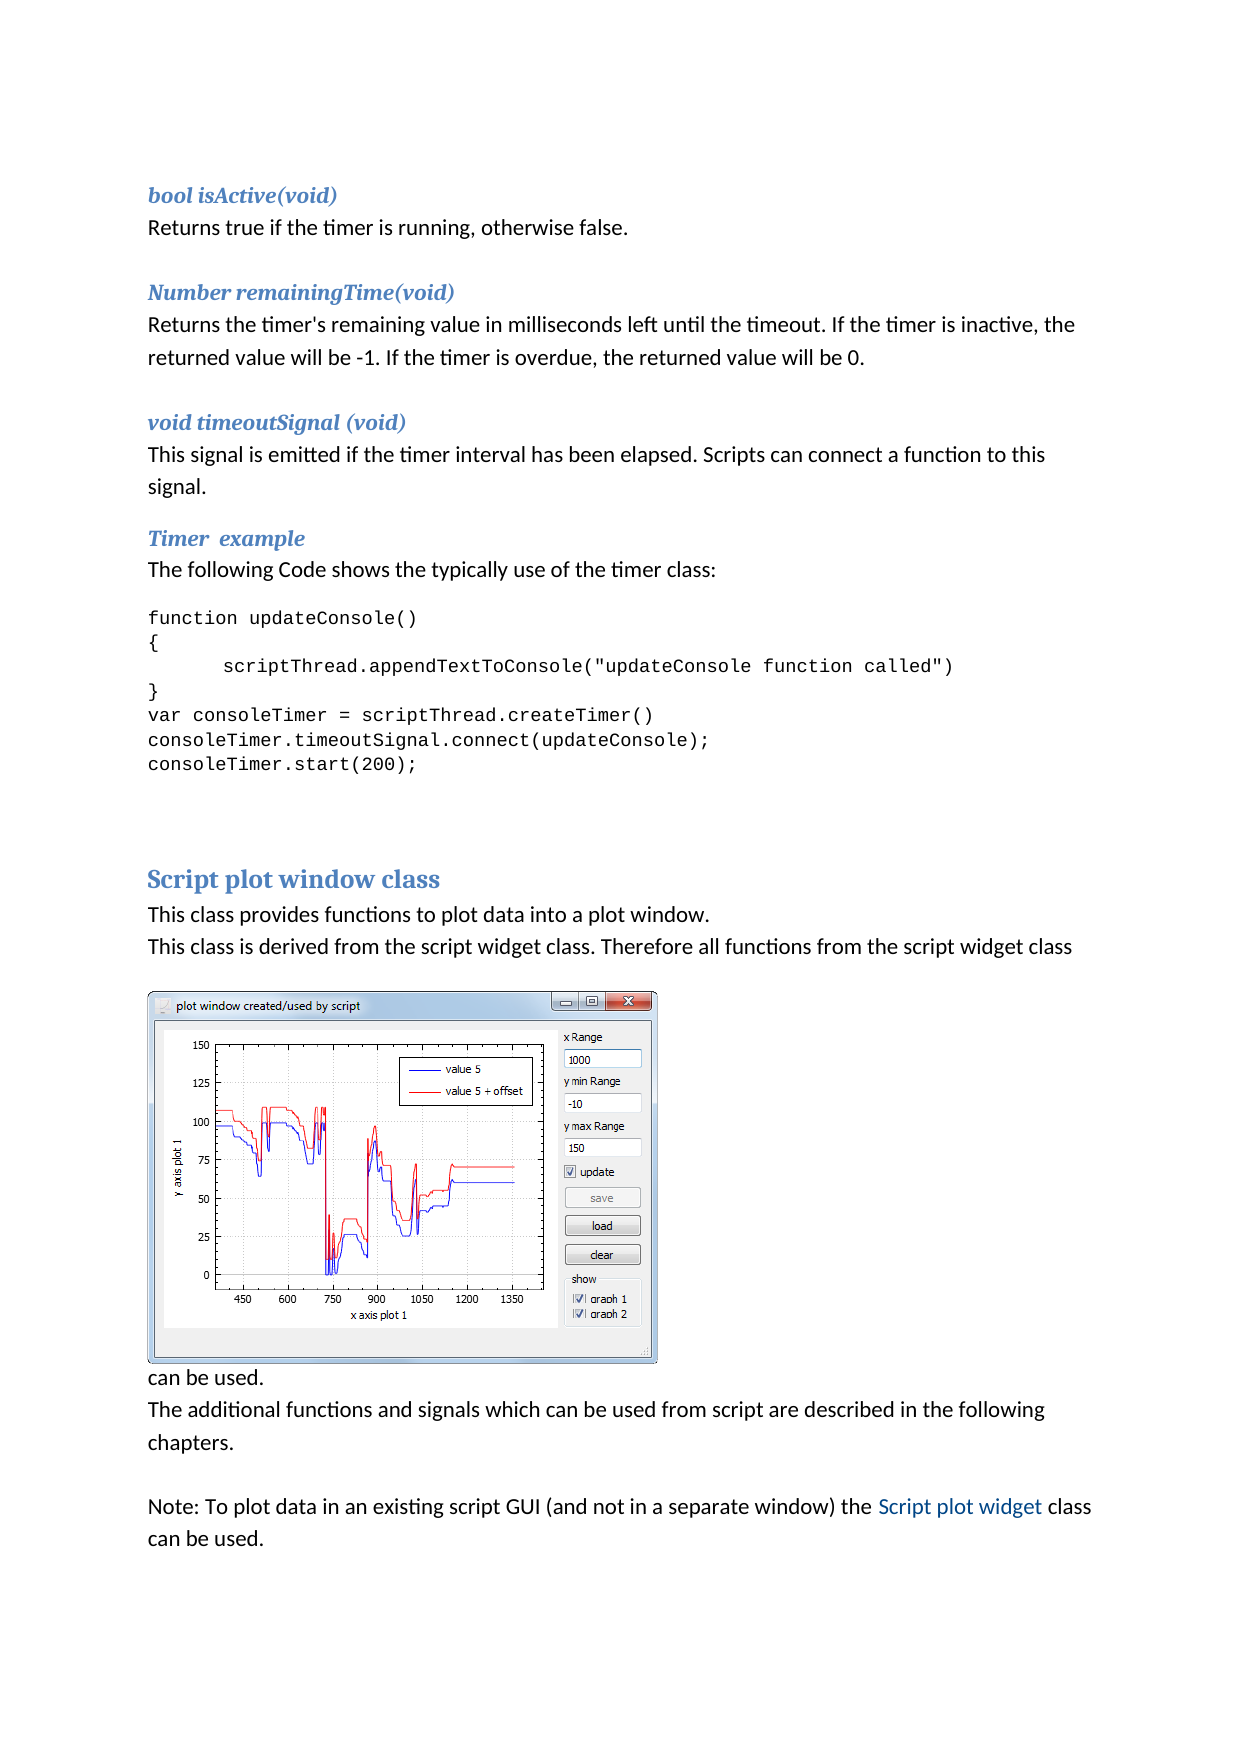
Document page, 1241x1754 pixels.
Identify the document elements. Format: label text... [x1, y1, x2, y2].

text } [148, 682, 1093, 703]
text scriptThread.appendTextToConsole("updateConsole function called") [148, 657, 1093, 678]
text { [148, 633, 1093, 654]
text function updateConsole() [148, 608, 1093, 630]
text Returns the timer's remaining value in milliseconds left until the timeout. If the timer is inactive, the returned value will be -1. If the timer is overdue, the returned value will be 0. [148, 310, 1093, 371]
text This class is derived from the script widget class. Therefore all functions from the script widget class can be used. [148, 932, 1093, 1391]
subtitle void timeoutSignal (void) [148, 410, 1093, 436]
text var consoleTimer = scriptThread.createTimer() [148, 706, 1093, 727]
text The additional functions and signals which can be used from script are described in the following chapters. [148, 1396, 1093, 1456]
subtitle bool isActive(void) [148, 183, 1093, 209]
text consoleTimer.timeoutSignal.connect(updateConsole); [148, 730, 1093, 752]
text Returns true if the timer is running, otherwise false. [148, 213, 1093, 241]
text The following Code shows the typically use of the timer class: [148, 556, 1093, 583]
subtitle Timer example [148, 525, 1093, 552]
picture [147, 991, 658, 1364]
text Note: To plot data in an existing script GUI (and not in a separate window) the Script plot widget class can be used. [148, 1492, 1093, 1552]
subtitle Number remainingTime(void) [148, 280, 1093, 307]
text This signal is emitted if the timer interval has been elapsed. Scripts can connect a function to this signal. [148, 440, 1093, 500]
subtitle Script plot window class [148, 864, 1093, 896]
text This class provides functions to plot data into a plot window. [148, 900, 1093, 928]
text consoleTimer.start(200); [148, 755, 1093, 776]
